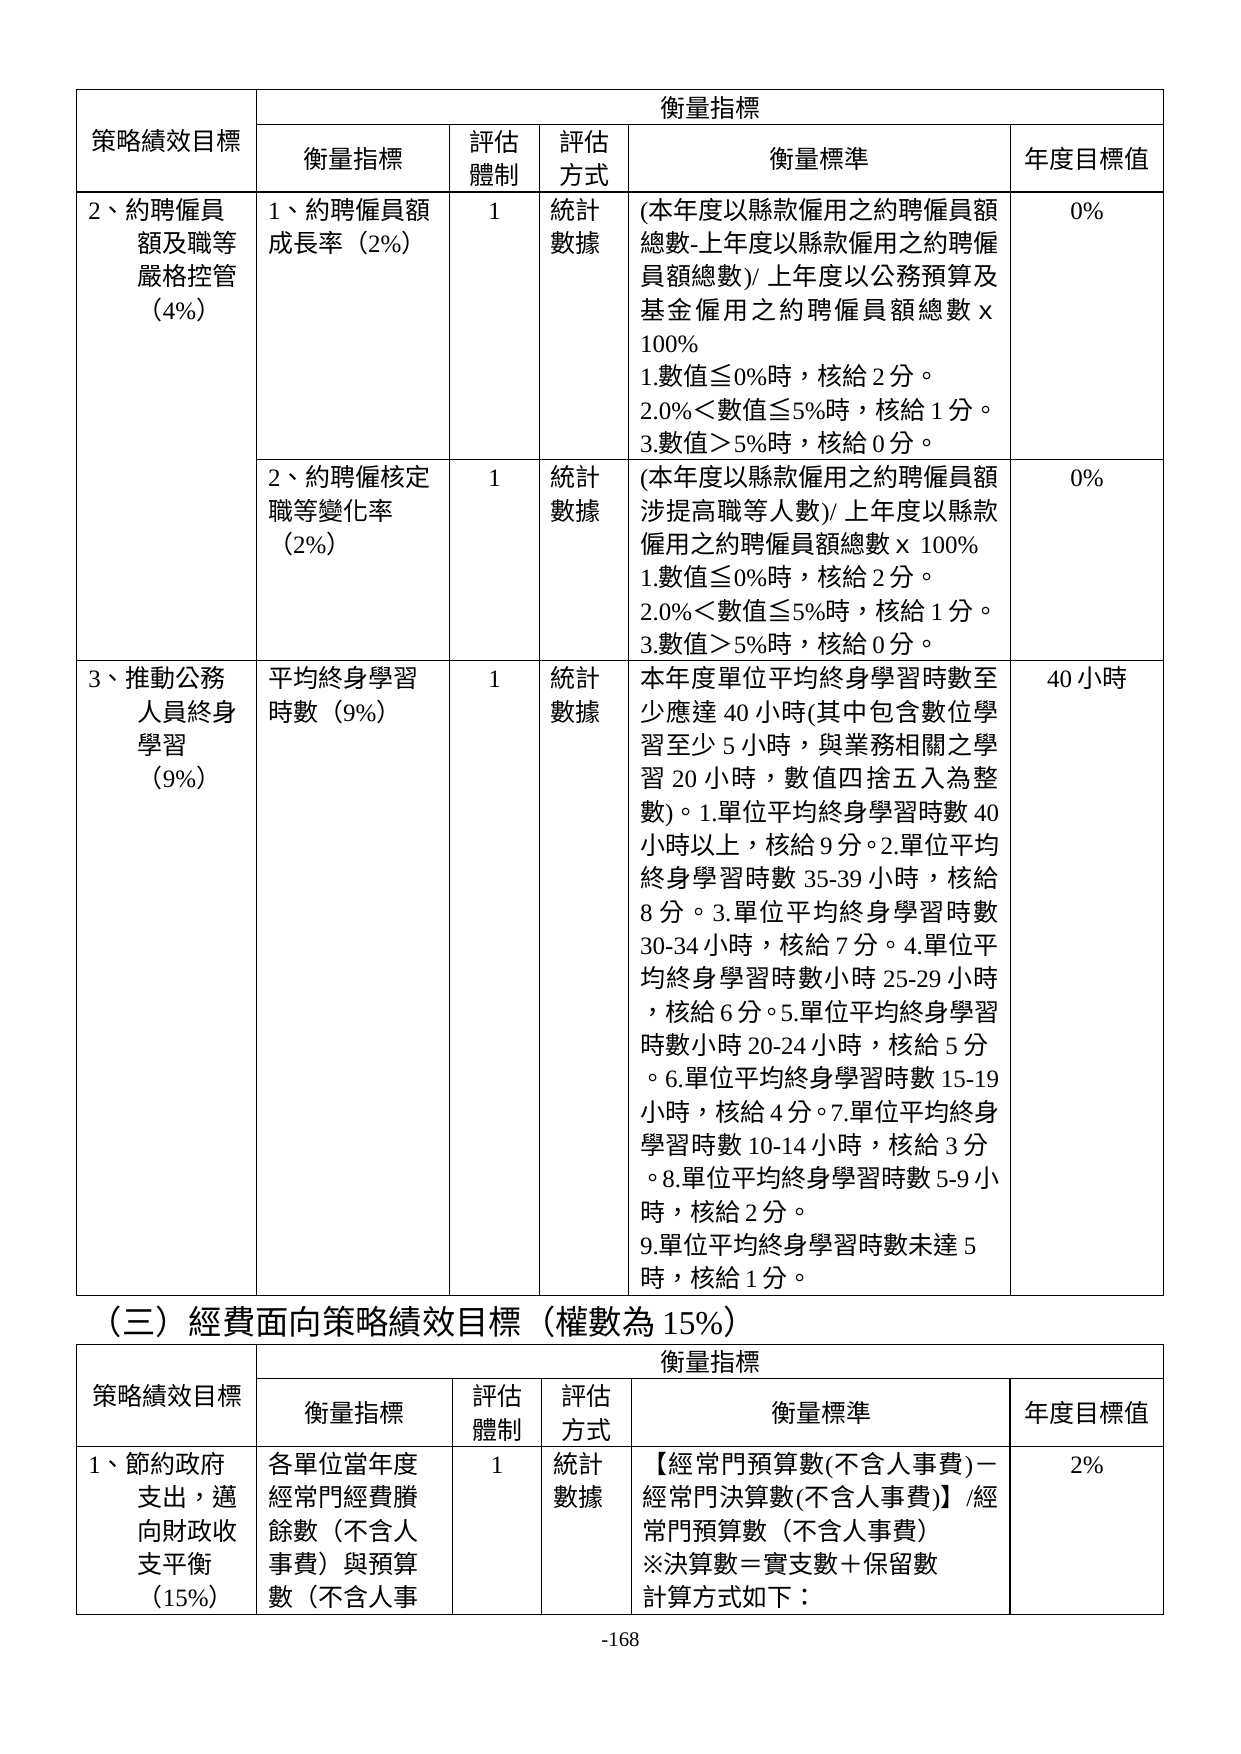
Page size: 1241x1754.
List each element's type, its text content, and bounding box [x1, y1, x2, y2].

table_cell 統計數據 [540, 193, 628, 459]
table_cell 本年度單位平均終身學習時數至少應達40小時(其中包含數位學習至少5小時，與業務相關之學習20小時，數值四捨五入為整數)。1.單位平均終身學習時數40小時以上，核給9分。2.單位平均終身學習時數35-39小時，核給8分。3.單位平均終身學習時數30-34小時，核給7分。4.單位平均終身學習時數小時25-29小時，核給6分。5.單位平均終身學習時數小時20-24小時，核給5分。6.單位平均終身學習時數15-19小時，核給4分。7.單位平均終身學習時數10-14小時，核給3分。8.單位平均終身學習時數5-9小時，核給2分。 9.單位平均終身學習時數未達5時，核給1分。 [629, 661, 1010, 1294]
table_cell 衡量指標 [257, 1379, 452, 1446]
table_cell (本年度以縣款僱用之約聘僱員額涉提高職等人數)/ 上年度以縣款僱用之約聘僱員額總數ｘ100% 1.數值≦0%時，核給2分。 2.0%＜數值≦5%時，核給1分。 3.數值＞5%時，核給0分。 [629, 460, 1010, 660]
table_cell 衡量標準 [629, 125, 1010, 191]
table_header 衡量指標 [257, 90, 1163, 124]
table_cell 2、約聘僱核定職等變化率（2%） [257, 460, 449, 660]
table_cell 1 [450, 460, 539, 660]
table_header 衡量指標 [257, 1345, 1163, 1378]
table_cell 約聘僱員額及職等嚴格控管（4%） [77, 193, 256, 459]
table_cell 統計數據 [540, 460, 628, 660]
table_cell 40小時 [1011, 661, 1163, 1294]
text （三）經費面向策略績效目標（權數為15%） [88, 1296, 1152, 1344]
table_cell 1、約聘僱員額成長率（2%） [257, 193, 449, 459]
table_cell 衡量標準 [632, 1379, 1009, 1446]
table_cell 1 [450, 193, 539, 459]
table_cell 【經常門預算數(不含人事費)－經常門決算數(不含人事費)】/經常門預算數（不含人事費） ※決算數＝實支數＋保留數 計算方式如下： [632, 1447, 1009, 1613]
table_cell [77, 459, 256, 660]
table_cell 節約政府支出，邁向財政收支平衡（15%） [77, 1447, 256, 1613]
table_cell 統計數據 [540, 661, 628, 1294]
table_cell 評估體制 [453, 1379, 541, 1446]
table_cell 年度目標值 [1011, 125, 1163, 191]
table_header 策略績效目標 [77, 90, 256, 191]
table_cell (本年度以縣款僱用之約聘僱員額總數-上年度以縣款僱用之約聘僱員額總數)/ 上年度以公務預算及基金僱用之約聘僱員額總數ｘ100% 1.數值≦0%時，核給2分。 2.0%＜數值≦5%時，核給1分。 3.數值＞5%時，核給0分。 [629, 193, 1010, 459]
table_cell 統計數據 [542, 1447, 631, 1613]
table_cell 評估方式 [542, 1379, 631, 1446]
table_cell 2% [1011, 1447, 1163, 1613]
table_cell 年度目標值 [1011, 1379, 1163, 1446]
table_cell 1 [450, 661, 539, 1294]
table_cell 1 [453, 1447, 541, 1613]
table_cell 各單位當年度經常門經費賸餘數（不含人事費）與預算數（不含人事 [257, 1447, 452, 1613]
table_cell 衡量指標 [257, 125, 449, 191]
table_cell 評估體制 [450, 125, 539, 191]
table_cell 0% [1011, 193, 1163, 459]
table_cell 平均終身學習時數（9%） [257, 661, 449, 1294]
table_header 策略績效目標 [77, 1345, 256, 1446]
table_cell 評估方式 [540, 125, 628, 191]
table_cell 0% [1011, 460, 1163, 660]
table_cell 推動公務人員終身學習（9%） [77, 661, 256, 1294]
